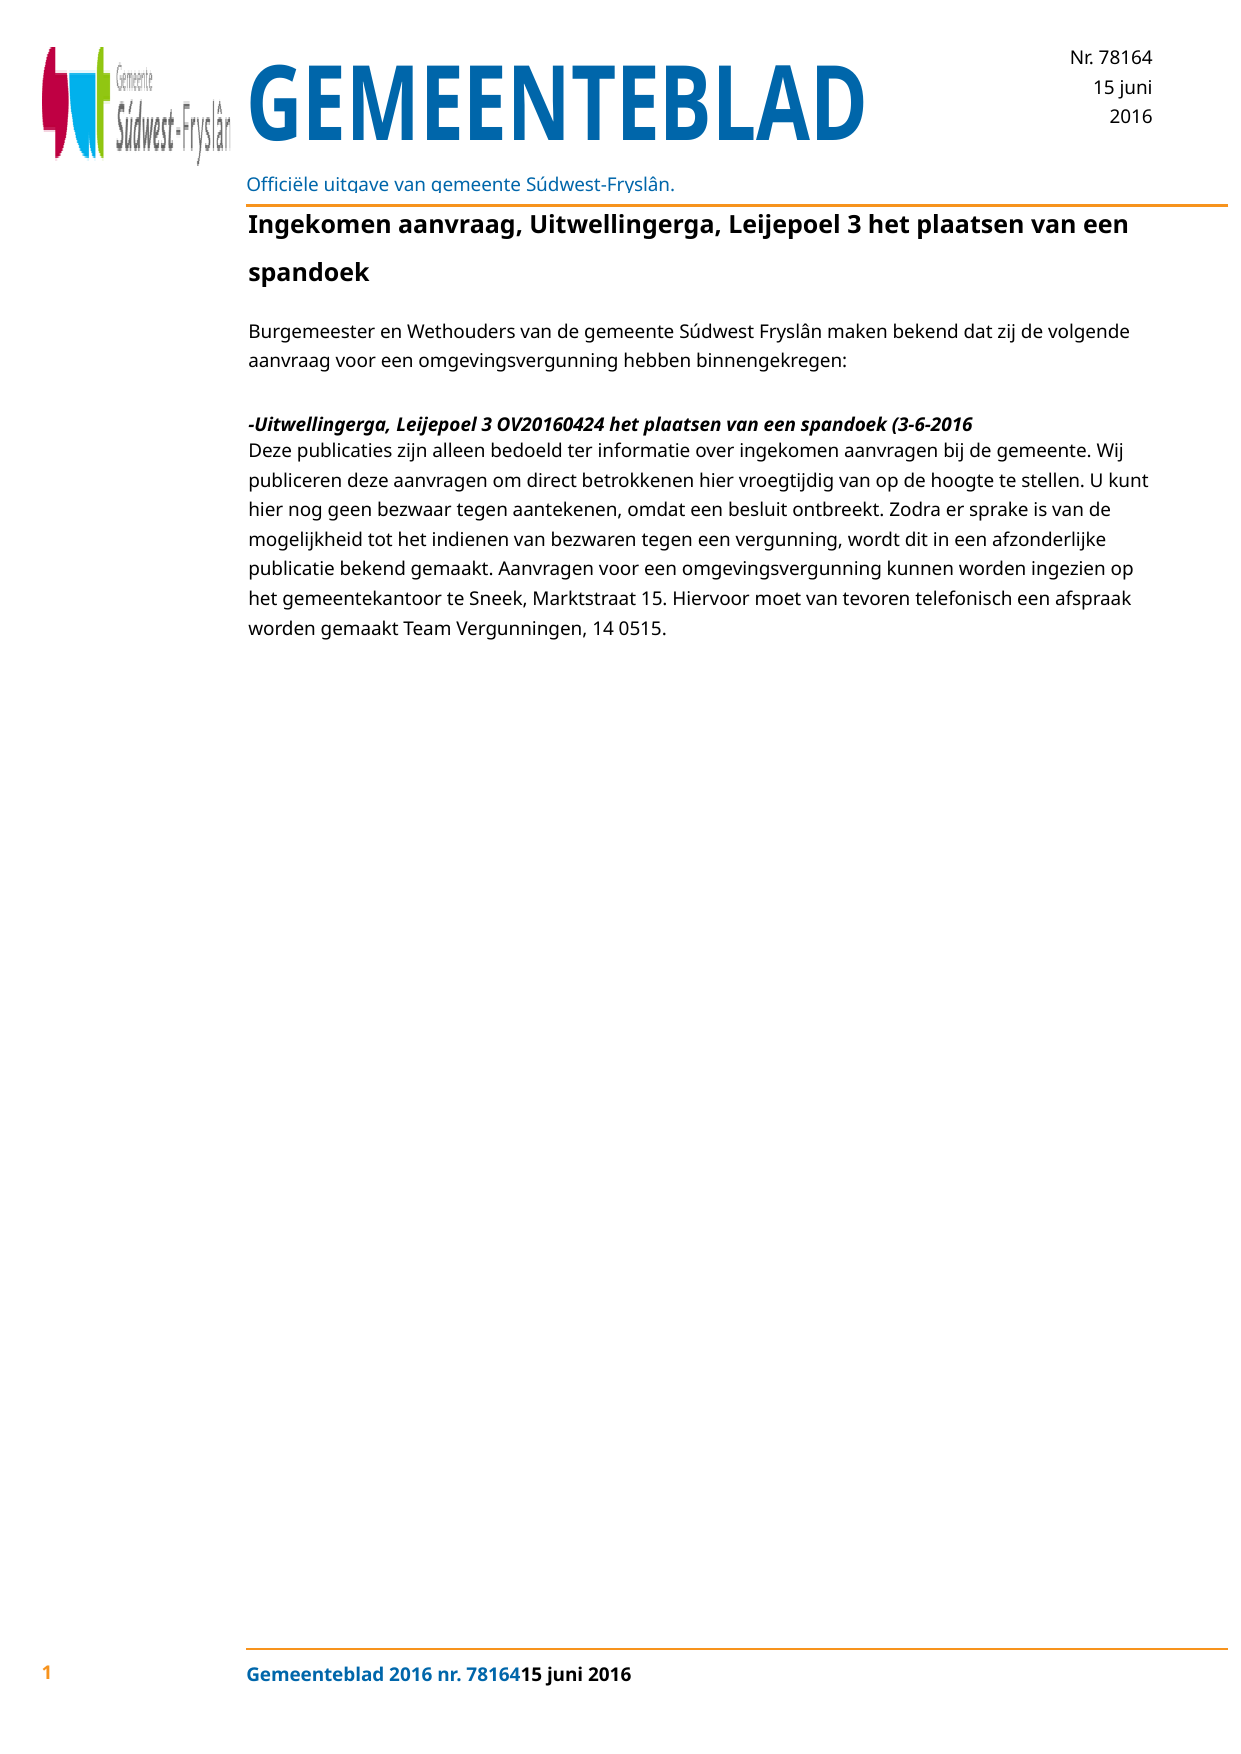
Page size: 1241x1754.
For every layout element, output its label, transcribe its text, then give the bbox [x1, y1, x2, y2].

text Ingekomen aanvraag, Uitwellingerga, Leijepoel 3 het plaatsen van een spandoek [248, 207, 1152, 288]
text Burgemeester en Wethouders van de gemeente Súdwest Fryslân maken bekend dat zij de volgende aanvraag voor een omgevingsvergunning hebben binnengekregen: [248, 318, 1152, 373]
text -Uitwellingerga, Leijepoel 3 OV20160424 het plaatsen van een spandoek (3-6-2016 [248, 411, 1152, 437]
picture [41, 47, 231, 172]
text Deze publicaties zijn alleen bedoeld ter informatie over ingekomen aanvragen bij de gemeente. Wij publiceren deze aanvragen om direct betrokkenen hier vroegtijdig van op de hoogte te stellen. U kunt hier nog geen bezwaar tegen aantekenen, omdat een besluit ontbreekt. Zodra er sprake is van de mogelijkheid tot het indienen van bezwaren tegen een vergunning, wordt dit in een afzonderlijke publicatie bekend gemaakt. Aanvragen voor een omgevingsvergunning kunnen worden ingezien op het gemeentekantoor te Sneek, Marktstraat 15. Hiervoor moet van tevoren telefonisch een afspraak worden gemaakt Team Vergunningen, 14 0515. [248, 437, 1152, 640]
